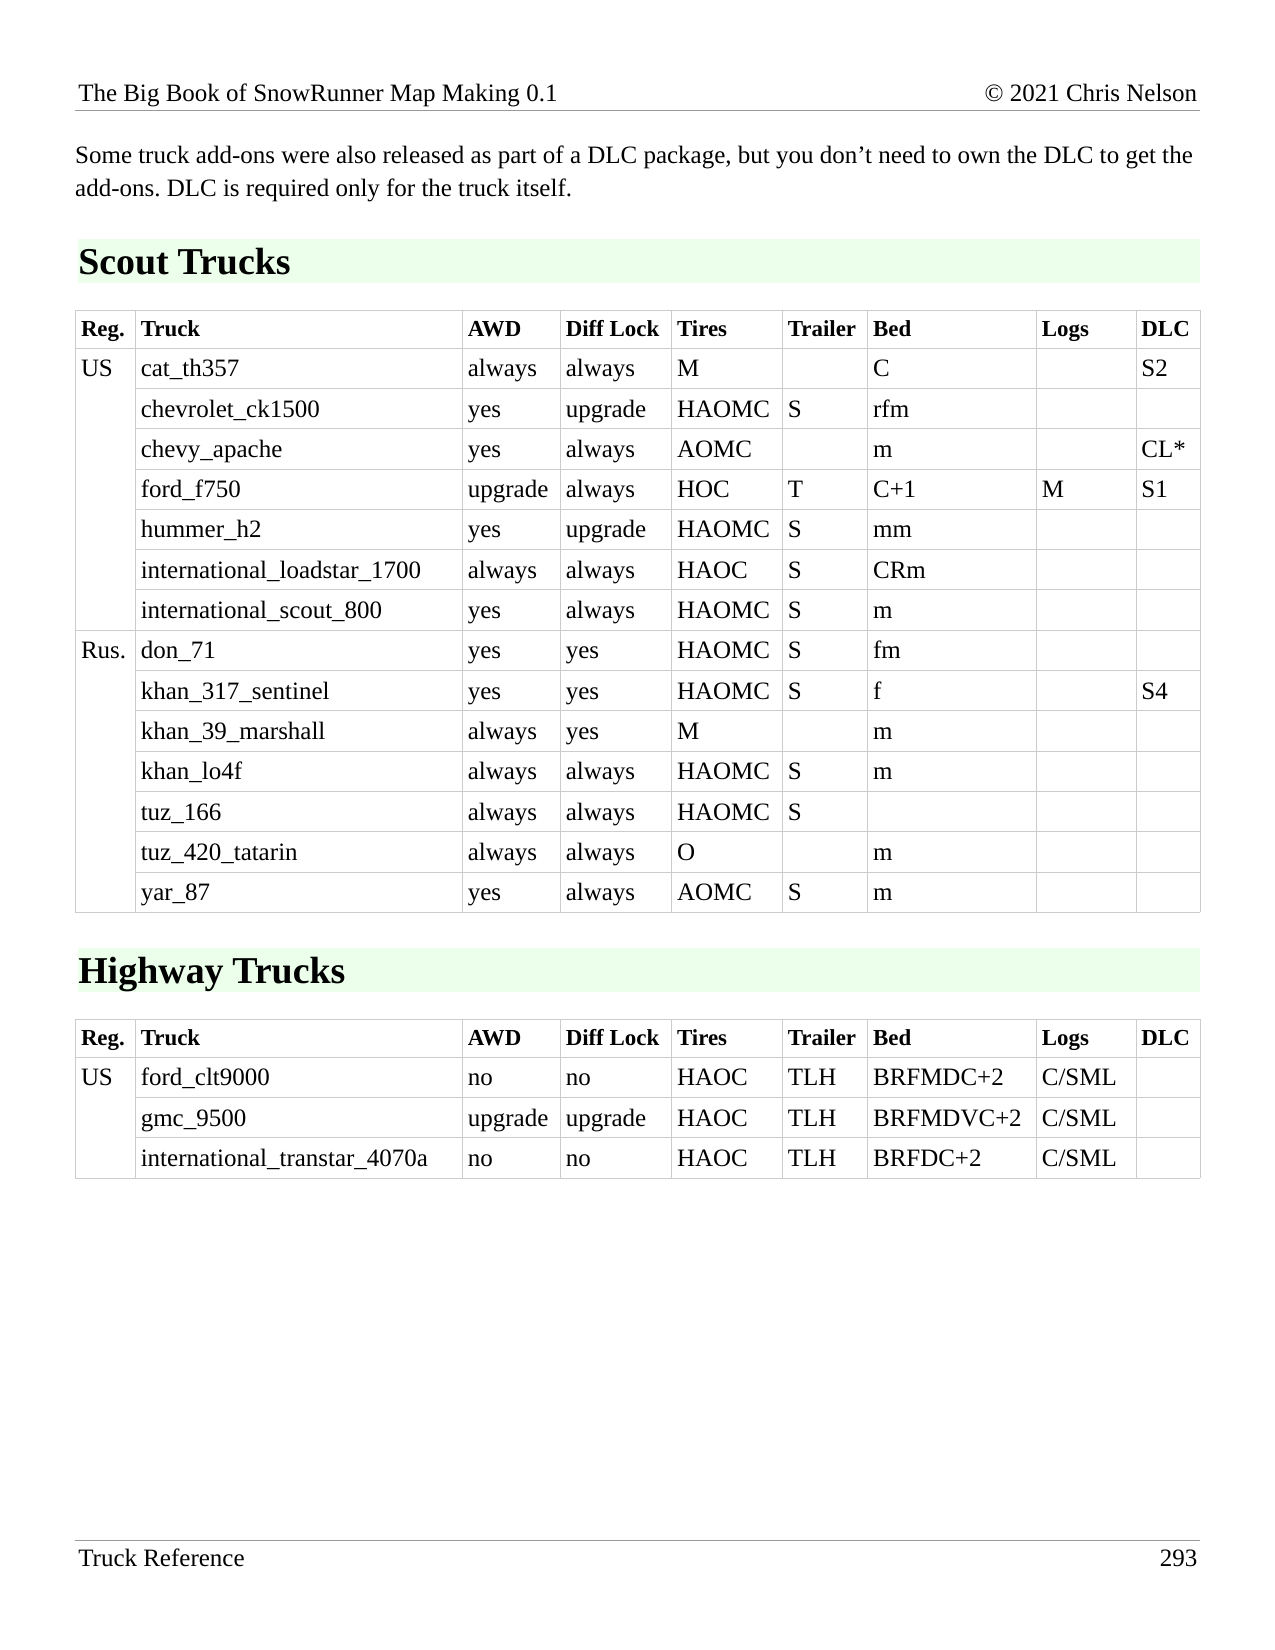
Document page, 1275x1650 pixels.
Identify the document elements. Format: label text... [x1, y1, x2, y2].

table_cell [1037, 752, 1136, 791]
table_cell [1037, 832, 1136, 872]
table_cell yes [463, 873, 560, 912]
table_cell always [561, 550, 671, 589]
table_cell [1137, 631, 1200, 670]
table_cell always [463, 349, 560, 388]
table_cell HAOMC [672, 590, 782, 630]
table_cell T [783, 470, 867, 509]
table_cell [76, 791, 135, 831]
table_cell tuz_166 [136, 792, 462, 831]
table_header Logs [1037, 311, 1136, 347]
table_cell [76, 710, 135, 751]
table_cell [1137, 792, 1200, 831]
table_cell yes [463, 590, 560, 630]
table_cell BRFDC+2 [868, 1138, 1036, 1177]
table_cell rfm [868, 389, 1036, 428]
table_cell [76, 670, 135, 710]
table_cell [1137, 873, 1200, 912]
table_cell m [868, 752, 1036, 791]
table_cell HAOMC [672, 752, 782, 791]
table_cell [1037, 389, 1136, 428]
table_cell HAOMC [672, 510, 782, 549]
table_cell upgrade [561, 510, 671, 549]
table_cell [1137, 510, 1200, 549]
table_header Diff Lock [561, 311, 671, 347]
table_cell f [868, 671, 1036, 710]
table_cell chevy_apache [136, 429, 462, 468]
table_cell [868, 792, 1036, 831]
table_cell always [561, 590, 671, 630]
subtitle Scout Trucks [78, 239, 1200, 283]
table_cell [76, 428, 135, 468]
table_cell no [463, 1138, 560, 1177]
table_cell [1037, 510, 1136, 549]
table_header Tires [672, 1020, 782, 1057]
table_cell S [783, 550, 867, 589]
table_cell upgrade [463, 1098, 560, 1137]
table_cell S [783, 792, 867, 831]
table_cell yar_87 [136, 873, 462, 912]
table_cell khan_317_sentinel [136, 671, 462, 710]
table_cell C/SML [1037, 1098, 1136, 1137]
table_cell HAOC [672, 1138, 782, 1177]
table_cell S1 [1137, 470, 1200, 509]
table_cell [1137, 1058, 1200, 1097]
table_header Reg. [76, 1020, 135, 1057]
table_cell HAOMC [672, 389, 782, 428]
table_cell cat_th357 [136, 349, 462, 388]
table_cell mm [868, 510, 1036, 549]
table_cell always [561, 792, 671, 831]
table_cell S2 [1137, 349, 1200, 388]
table_cell C/SML [1037, 1138, 1136, 1177]
table_cell [76, 509, 135, 549]
table_header Tires [672, 311, 782, 347]
table_cell [1137, 1138, 1200, 1177]
table_cell C/SML [1037, 1058, 1136, 1097]
table_cell [1037, 550, 1136, 589]
table_cell always [561, 470, 671, 509]
table_cell S [783, 752, 867, 791]
table_cell S [783, 873, 867, 912]
table_cell m [868, 873, 1036, 912]
table_cell [1137, 389, 1200, 428]
table_cell always [561, 349, 671, 388]
table_cell US [76, 349, 135, 388]
table_cell S [783, 631, 867, 670]
table_header Trailer [783, 311, 867, 347]
table_cell BRFMDVC+2 [868, 1098, 1036, 1137]
table_cell [76, 831, 135, 872]
table_cell yes [561, 631, 671, 670]
table_cell HAOC [672, 550, 782, 589]
table_cell [76, 1137, 135, 1177]
table_cell [76, 549, 135, 589]
table_cell yes [463, 429, 560, 468]
table_cell gmc_9500 [136, 1098, 462, 1137]
table_cell CL* [1137, 429, 1200, 468]
table_cell always [561, 873, 671, 912]
table_cell always [561, 429, 671, 468]
table_cell hummer_h2 [136, 510, 462, 549]
table_header DLC [1137, 311, 1200, 347]
table_cell M [672, 711, 782, 751]
table_cell [76, 872, 135, 912]
table_cell always [561, 752, 671, 791]
table_cell [1037, 711, 1136, 751]
table_cell [76, 751, 135, 791]
table_header Logs [1037, 1020, 1136, 1057]
table_cell [1037, 429, 1136, 468]
table_cell HAOC [672, 1098, 782, 1137]
table_cell m [868, 590, 1036, 630]
table_cell TLH [783, 1138, 867, 1177]
table_cell international_transtar_4070a [136, 1138, 462, 1177]
table_header Truck [136, 1020, 462, 1057]
table_cell HAOC [672, 1058, 782, 1097]
table_header Diff Lock [561, 1020, 671, 1057]
table_header AWD [463, 311, 560, 347]
table_cell [76, 469, 135, 509]
table_cell M [1037, 470, 1136, 509]
table_cell S [783, 671, 867, 710]
table_cell [1137, 752, 1200, 791]
table_cell M [672, 349, 782, 388]
table_cell always [463, 752, 560, 791]
table_cell no [561, 1138, 671, 1177]
table_cell C+1 [868, 470, 1036, 509]
table_cell Rus. [76, 631, 135, 670]
table_cell upgrade [561, 1098, 671, 1137]
table_cell HAOMC [672, 792, 782, 831]
subtitle Highway Trucks [78, 948, 1200, 992]
table_cell yes [463, 510, 560, 549]
table_cell always [463, 550, 560, 589]
table_cell TLH [783, 1058, 867, 1097]
table_cell upgrade [561, 389, 671, 428]
table_cell khan_lo4f [136, 752, 462, 791]
table_cell khan_39_marshall [136, 711, 462, 751]
table_header Reg. [76, 311, 135, 347]
text Some truck add-ons were also released as part of a DLC package, but you don’t need to own the DLC to get the add-ons. DLC is required only for the truck itself. [75, 140, 1200, 202]
table_cell [1037, 671, 1136, 710]
table_cell upgrade [463, 470, 560, 509]
table_cell O [672, 832, 782, 872]
table_cell international_loadstar_1700 [136, 550, 462, 589]
table_cell no [561, 1058, 671, 1097]
table_cell always [463, 792, 560, 831]
table_cell [1137, 590, 1200, 630]
table_header AWD [463, 1020, 560, 1057]
table_cell [1137, 550, 1200, 589]
table_cell [1137, 1098, 1200, 1137]
table_cell S [783, 389, 867, 428]
table_cell [76, 589, 135, 630]
table_cell TLH [783, 1098, 867, 1137]
table_cell ford_clt9000 [136, 1058, 462, 1097]
table_cell don_71 [136, 631, 462, 670]
table_cell C [868, 349, 1036, 388]
table_cell AOMC [672, 873, 782, 912]
table_cell [1037, 349, 1136, 388]
table_cell chevrolet_ck1500 [136, 389, 462, 428]
table_cell yes [561, 671, 671, 710]
table_cell tuz_420_tatarin [136, 832, 462, 872]
table_header Bed [868, 311, 1036, 347]
table_header Bed [868, 1020, 1036, 1057]
table_cell [1037, 631, 1136, 670]
table_cell m [868, 832, 1036, 872]
table_cell S4 [1137, 671, 1200, 710]
table_cell CRm [868, 550, 1036, 589]
table_cell US [76, 1058, 135, 1097]
table_cell ford_f750 [136, 470, 462, 509]
table_cell [783, 711, 867, 751]
table_cell [1137, 711, 1200, 751]
table_cell [76, 1097, 135, 1137]
table_cell HOC [672, 470, 782, 509]
table_cell m [868, 711, 1036, 751]
table_header DLC [1137, 1020, 1200, 1057]
table_header Trailer [783, 1020, 867, 1057]
table_cell S [783, 590, 867, 630]
table_cell [1037, 873, 1136, 912]
table_cell [783, 349, 867, 388]
table_cell always [561, 832, 671, 872]
table_cell [1137, 832, 1200, 872]
table_cell international_scout_800 [136, 590, 462, 630]
table_cell yes [463, 389, 560, 428]
table_cell [1037, 590, 1136, 630]
table_cell [76, 388, 135, 428]
table_cell S [783, 510, 867, 549]
table_cell no [463, 1058, 560, 1097]
table_cell [783, 429, 867, 468]
table_cell [1037, 792, 1136, 831]
table_cell BRFMDC+2 [868, 1058, 1036, 1097]
table_cell always [463, 711, 560, 751]
table_cell always [463, 832, 560, 872]
table_cell fm [868, 631, 1036, 670]
table_cell yes [463, 671, 560, 710]
table_cell AOMC [672, 429, 782, 468]
table_cell [783, 832, 867, 872]
table_cell m [868, 429, 1036, 468]
table_cell HAOMC [672, 631, 782, 670]
table_cell HAOMC [672, 671, 782, 710]
table_cell yes [463, 631, 560, 670]
table_header Truck [136, 311, 462, 347]
table_cell yes [561, 711, 671, 751]
